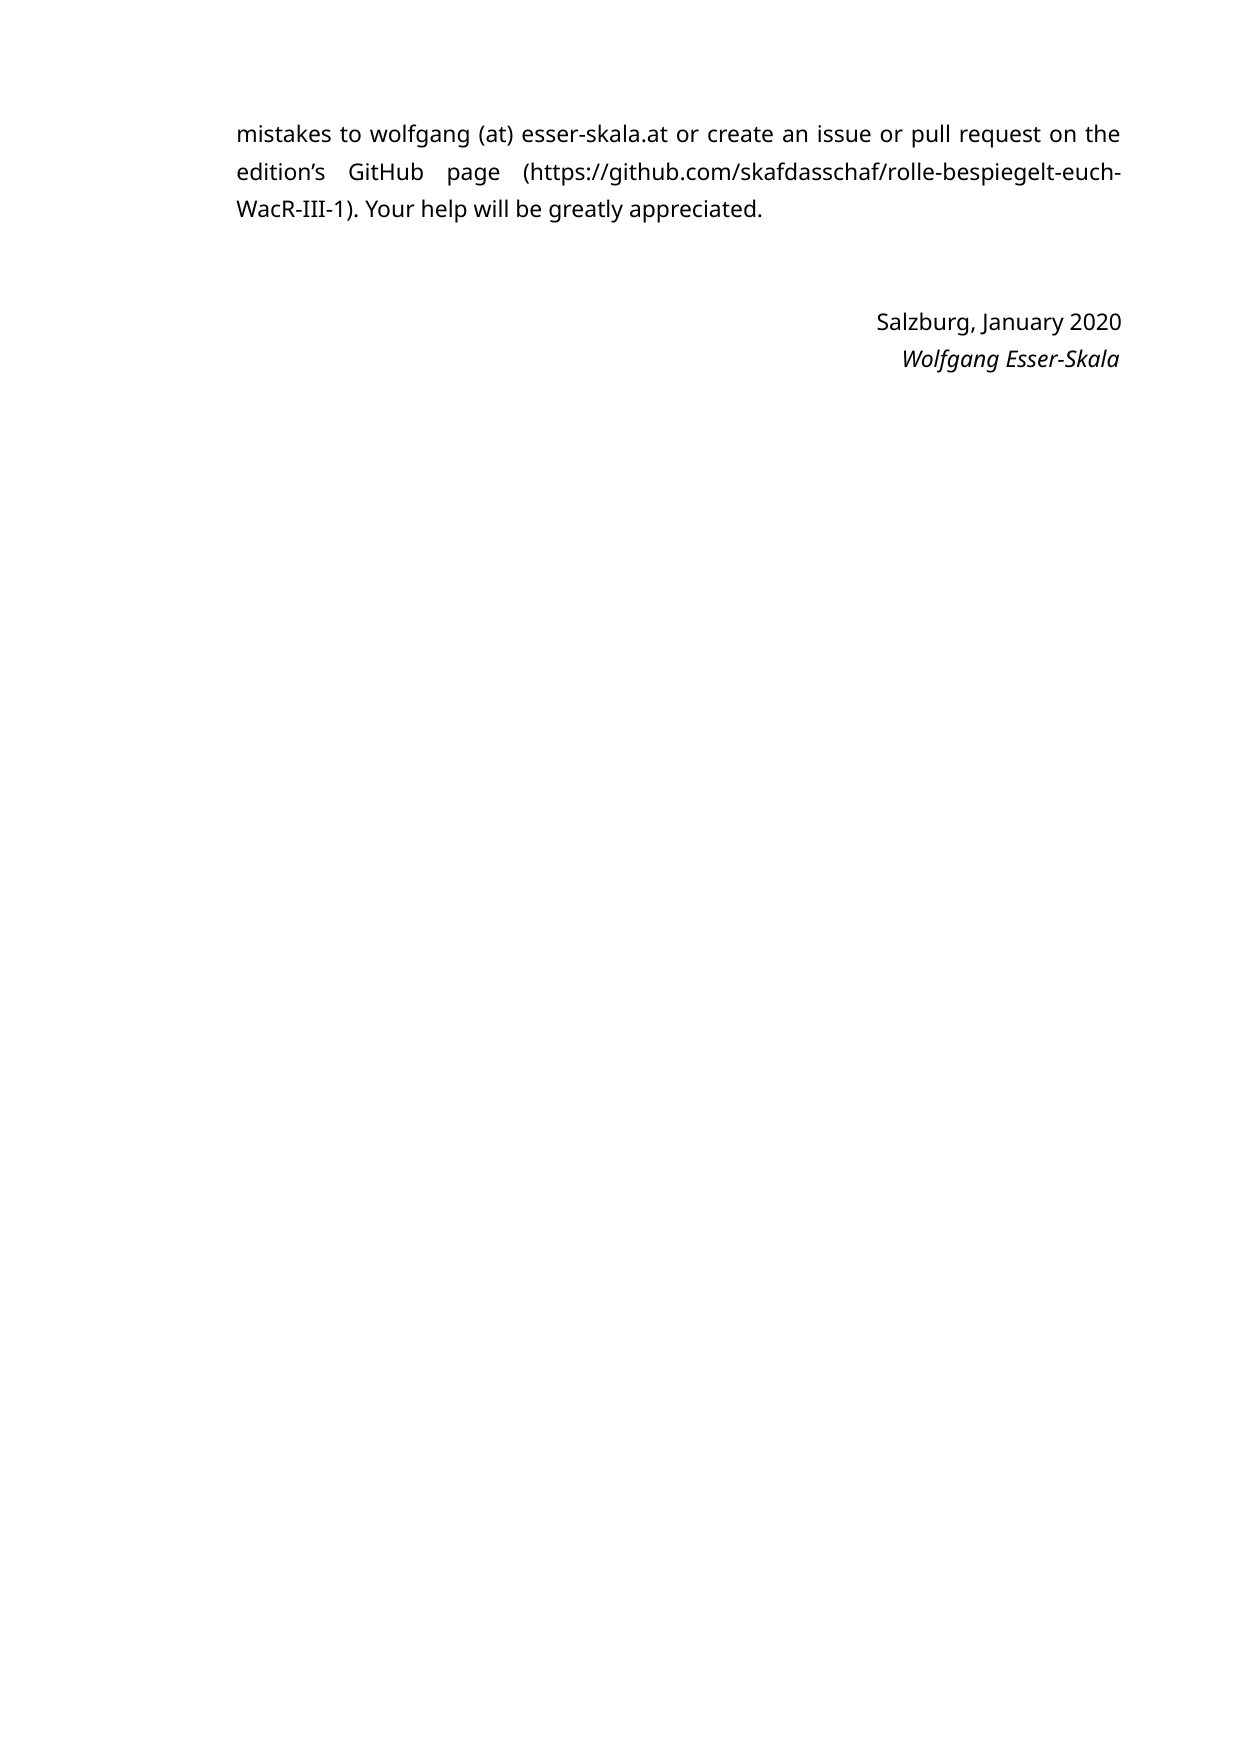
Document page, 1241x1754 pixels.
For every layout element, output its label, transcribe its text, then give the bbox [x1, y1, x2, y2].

text Salzburg, January 2020 Wolfgang Esser-Skala [236, 306, 1122, 374]
text mistakes to wolfgang (at) esser-skala.at or create an issue or pull request on the edition’s GitHub page (https://github.com/skafdasschaf/rolle-bespiegelt-euch-WacR-III-1). Your help will be greatly appreciated. [236, 118, 1122, 224]
